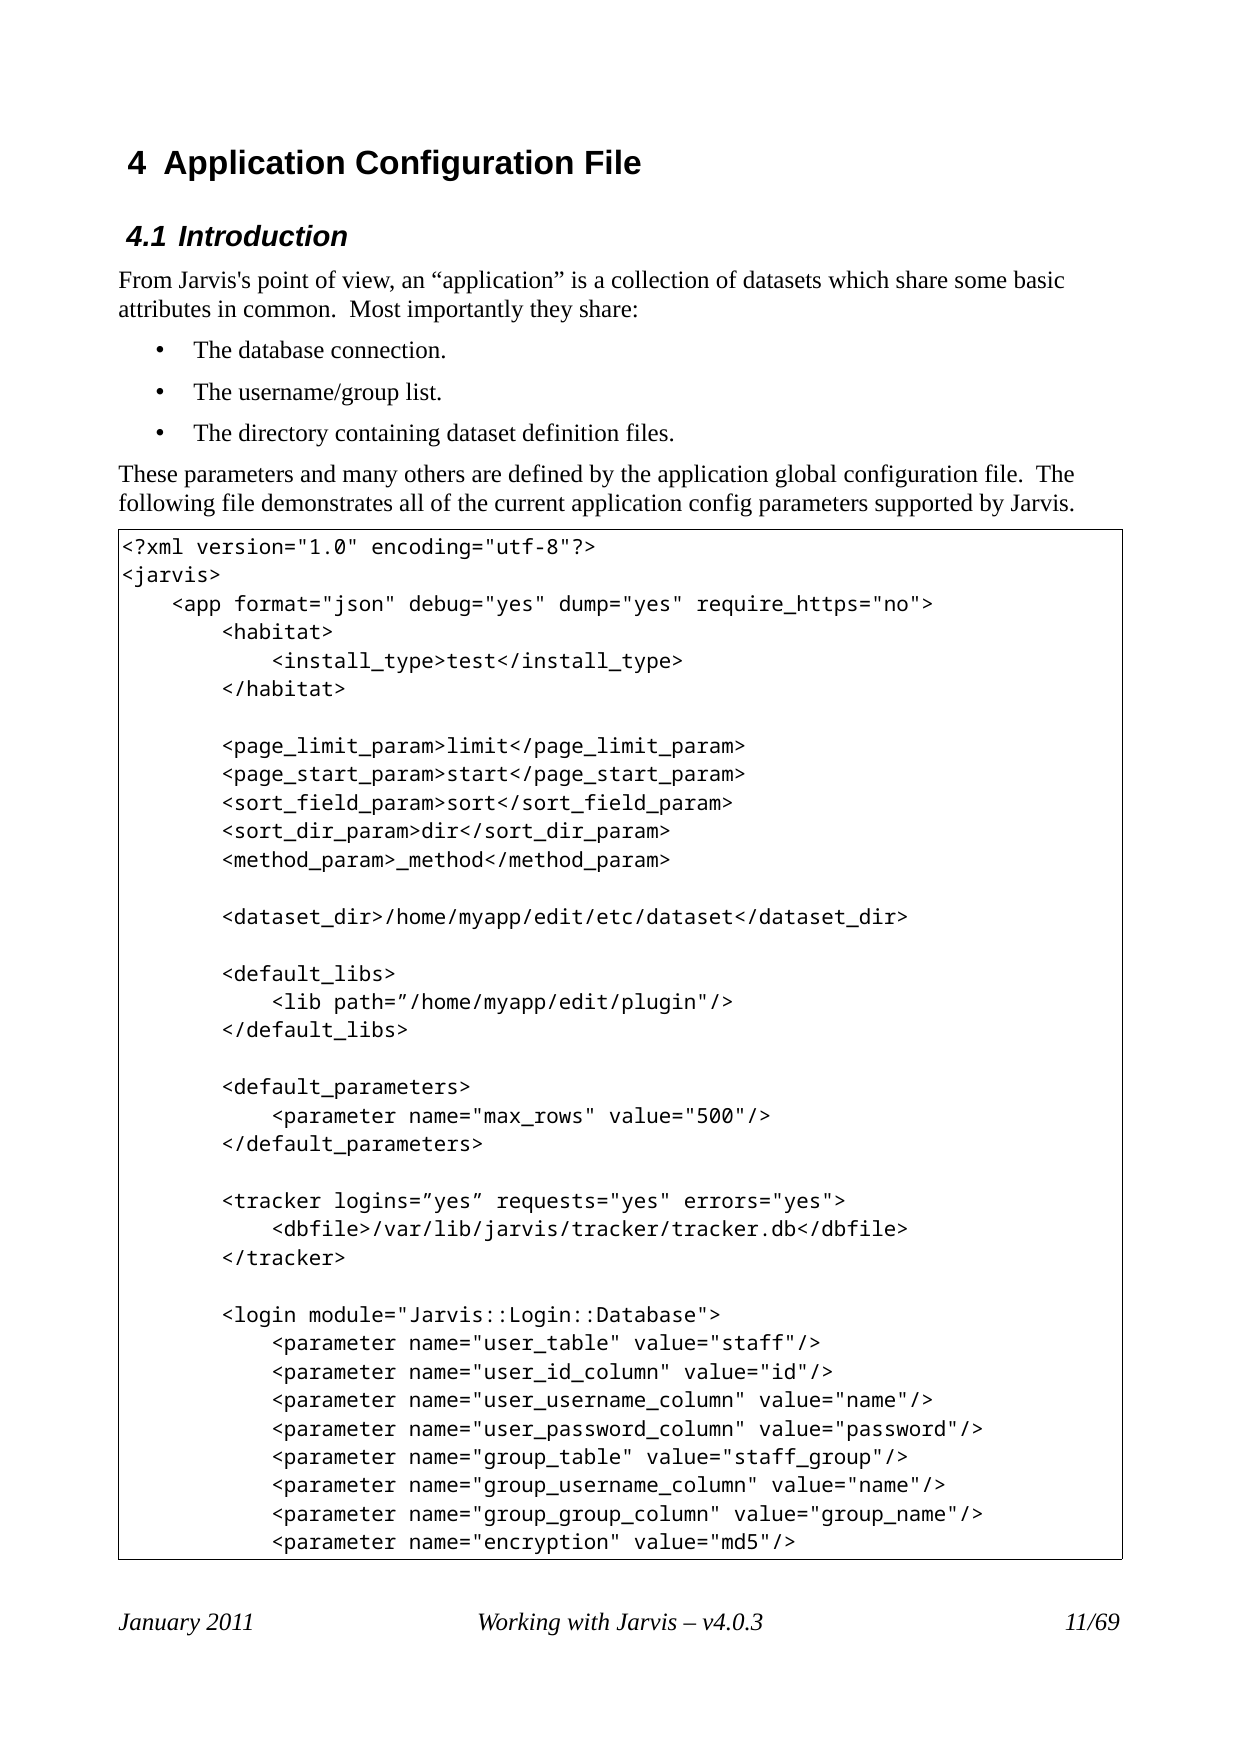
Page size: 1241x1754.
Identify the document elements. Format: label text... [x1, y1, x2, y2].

subtitle Application Configuration File [118, 143, 1122, 182]
text <sort_field_param>sort</sort_field_param> [119, 785, 1122, 813]
text <login module="Jarvis::Login::Database"> [119, 1297, 1122, 1325]
text <?xml version="1.0" encoding="utf-8"?> [119, 530, 1122, 557]
text <app format="json" debug="yes" dump="yes" require_https="no"> [119, 586, 1122, 614]
text <default_libs> [119, 956, 1122, 984]
text <parameter name="max_rows" value="500"/> [119, 1098, 1122, 1126]
text <parameter name="user_username_column" value="name"/> [119, 1382, 1122, 1411]
text <dbfile>/var/lib/jarvis/tracker/tracker.db</dbfile> [119, 1212, 1122, 1240]
text </habitat> [119, 671, 1122, 703]
text </default_libs> [119, 1012, 1122, 1044]
text <sort_dir_param>dir</sort_dir_param> [119, 813, 1122, 842]
text </default_parameters> [119, 1126, 1122, 1158]
text <parameter name="group_group_column" value="group_name"/> [119, 1496, 1122, 1524]
text <page_limit_param>limit</page_limit_param> [119, 728, 1122, 757]
list The username/group list. [156, 377, 1122, 405]
text <tracker logins=”yes” requests="yes" errors="yes"> [119, 1183, 1122, 1212]
text <parameter name="user_table" value="staff"/> [119, 1325, 1122, 1354]
subtitle Introduction [118, 219, 1122, 253]
text <method_param>_method</method_param> [119, 842, 1122, 873]
text <page_start_param>start</page_start_param> [119, 757, 1122, 785]
text <parameter name="user_password_column" value="password"/> [119, 1411, 1122, 1439]
text </tracker> [119, 1240, 1122, 1271]
text <parameter name="encryption" value="md5"/> [119, 1524, 1122, 1559]
text <lib path=”/home/myapp/edit/plugin"/> [119, 984, 1122, 1012]
text These parameters and many others are defined by the application global configuration file. The following file demonstrates all of the current application config parameters supported by Jarvis. [118, 459, 1122, 517]
text <install_type>test</install_type> [119, 643, 1122, 671]
text <default_parameters> [119, 1069, 1122, 1098]
text <parameter name="group_username_column" value="name"/> [119, 1467, 1122, 1496]
text <parameter name="user_id_column" value="id"/> [119, 1354, 1122, 1382]
text <jarvis> [119, 557, 1122, 586]
list The directory containing dataset definition files. [156, 418, 1122, 447]
text <dataset_dir>/home/myapp/edit/etc/dataset</dataset_dir> [119, 899, 1122, 930]
list The database connection. [156, 335, 1122, 364]
text <parameter name="group_table" value="staff_group"/> [119, 1439, 1122, 1467]
text From Jarvis's point of view, an “application” is a collection of datasets which share some basic attributes in common. Most importantly they share: [118, 265, 1122, 323]
text <habitat> [119, 614, 1122, 643]
